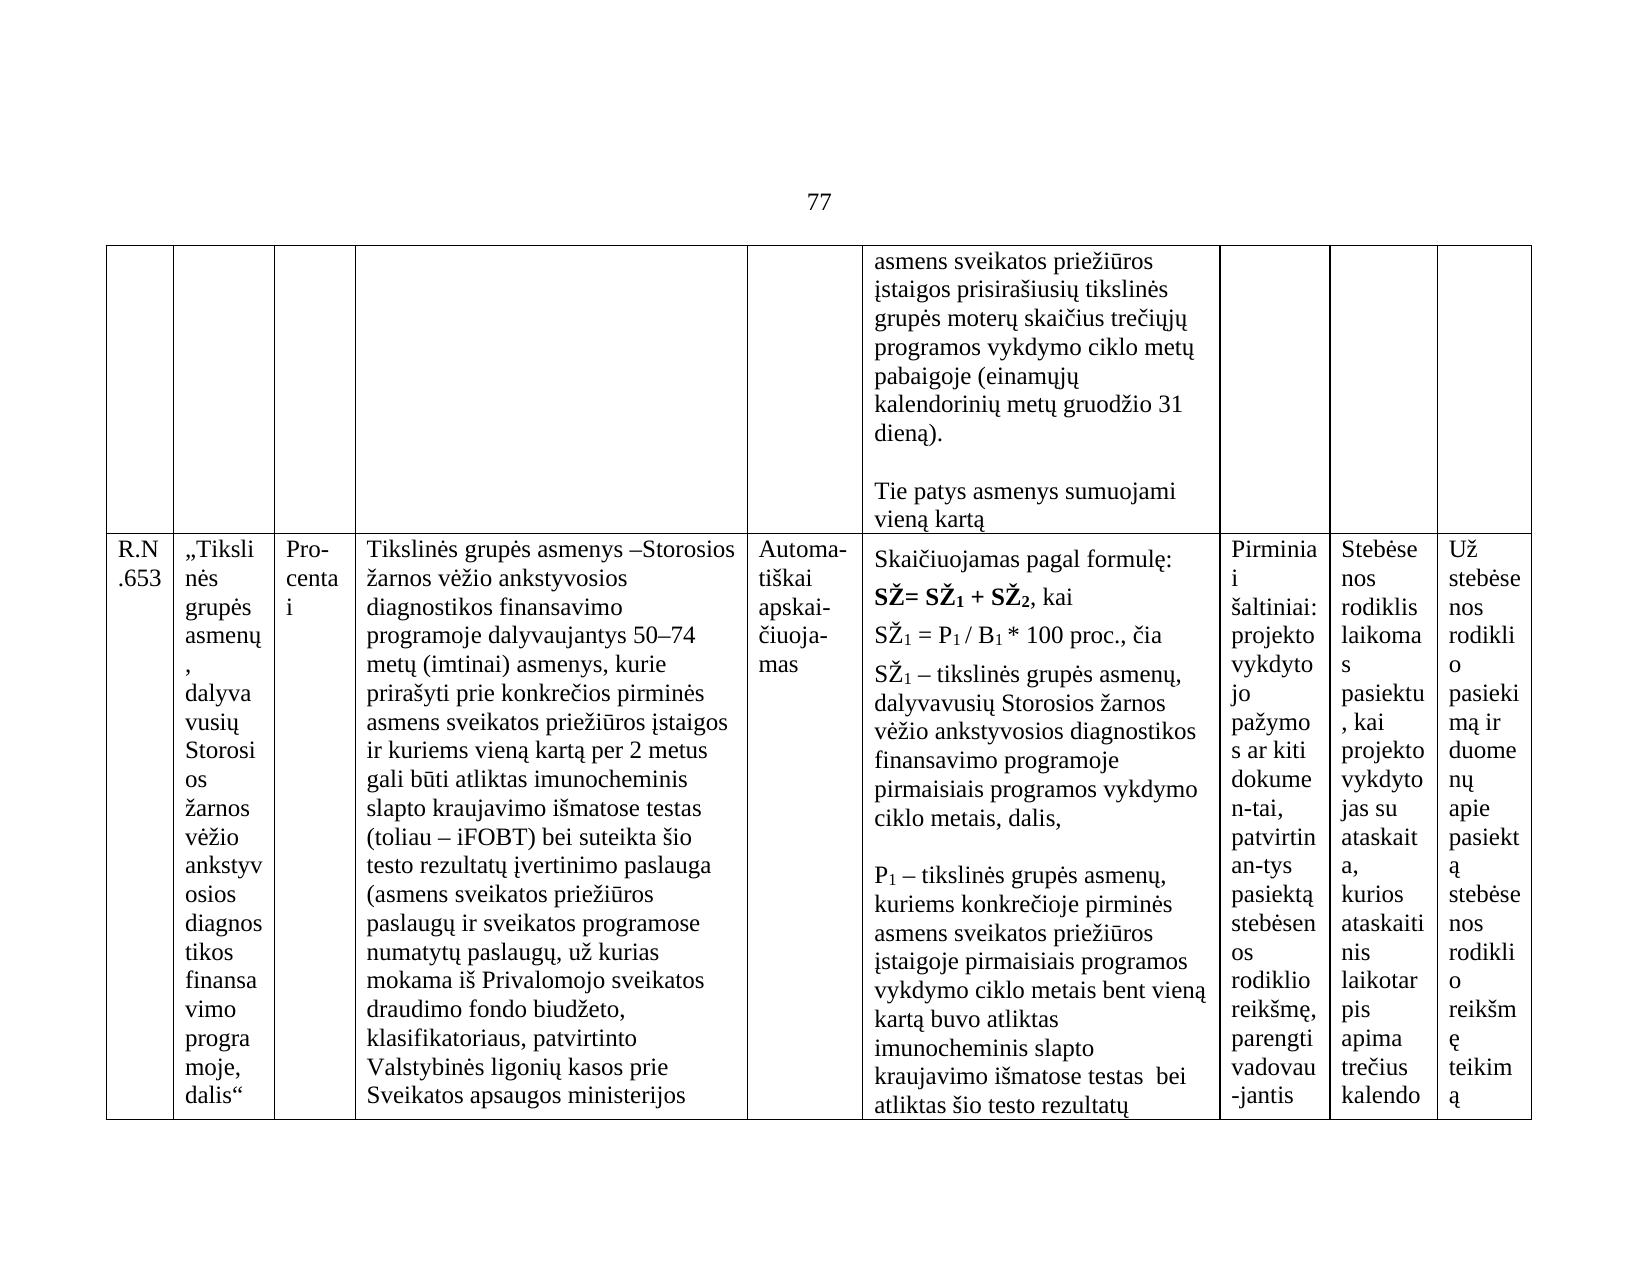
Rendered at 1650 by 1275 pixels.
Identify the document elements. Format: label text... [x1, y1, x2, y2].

table_cell [1331, 246, 1437, 533]
table_cell R.N.653 [107, 534, 173, 1119]
table_cell Automa-tiškai apskai-čiuoja-mas [748, 534, 862, 1119]
table_cell [275, 246, 355, 533]
table_cell [174, 246, 274, 533]
table_cell „Tikslinės grupės asmenų, dalyvavusių Storosios žarnos vėžio ankstyvosios diagnostikos finansavimo programoje, dalis“ [174, 534, 274, 1119]
table_cell asmens sveikatos priežiūros įstaigos prisirašiusių tikslinės grupės moterų skaičius trečiųjų programos vykdymo ciklo metų pabaigoje (einamųjų kalendorinių metų gruodžio 31 dieną). Tie patys asmenys sumuojami vieną kartą [863, 246, 1219, 533]
table_cell [748, 246, 862, 533]
table_cell Stebėsenos rodiklis laikomas pasiektu, kai projekto vykdytojas su ataskaita, kurios ataskaitinis laikotarpis apima trečius kalendo [1331, 534, 1437, 1119]
table_cell [1221, 246, 1329, 533]
table_cell [356, 246, 747, 533]
table_cell Pirminiai šaltiniai: projekto vykdytojo pažymos ar kiti dokumen-tai, patvirtinan-tys pasiektą stebėsenos rodiklio reikšmę, parengti vadovau-jantis [1221, 534, 1329, 1119]
table_cell Skaičiuojamas pagal formulę: SŽ= SŽ1 + SŽ2, kai SŽ1 = P1 / B1 * 100 proc., čia SŽ1 – tikslinės grupės asmenų, dalyvavusių Storosios žarnos vėžio ankstyvosios diagnostikos finansavimo programoje pirmaisiais programos vykdymo ciklo metais, dalis, P1 – tikslinės grupės asmenų, kuriems konkrečioje pirminės asmens sveikatos priežiūros įstaigoje pirmaisiais programos vykdymo ciklo metais bent vieną kartą buvo atliktas imunocheminis slapto kraujavimo išmatose testas bei atliktas šio testo rezultatų [863, 534, 1219, 1119]
table_cell Tikslinės grupės asmenys –Storosios žarnos vėžio ankstyvosios diagnostikos finansavimo programoje dalyvaujantys 50–74 metų (imtinai) asmenys, kurie prirašyti prie konkrečios pirminės asmens sveikatos priežiūros įstaigos ir kuriems vieną kartą per 2 metus gali būti atliktas imunocheminis slapto kraujavimo išmatose testas (toliau – iFOBT) bei suteikta šio testo rezultatų įvertinimo paslauga (asmens sveikatos priežiūros paslaugų ir sveikatos programose numatytų paslaugų, už kurias mokama iš Privalomojo sveikatos draudimo fondo biudžeto, klasifikatoriaus, patvirtinto Valstybinės ligonių kasos prie Sveikatos apsaugos ministerijos [356, 534, 747, 1119]
table_cell Pro-centai [275, 534, 355, 1119]
table_cell [1438, 246, 1531, 533]
table_cell [107, 246, 173, 533]
table_cell Už stebėsenos rodiklio pasiekimą ir duomenų apie pasiektą stebėsenos rodiklio reikšmę teikimą [1438, 534, 1531, 1119]
